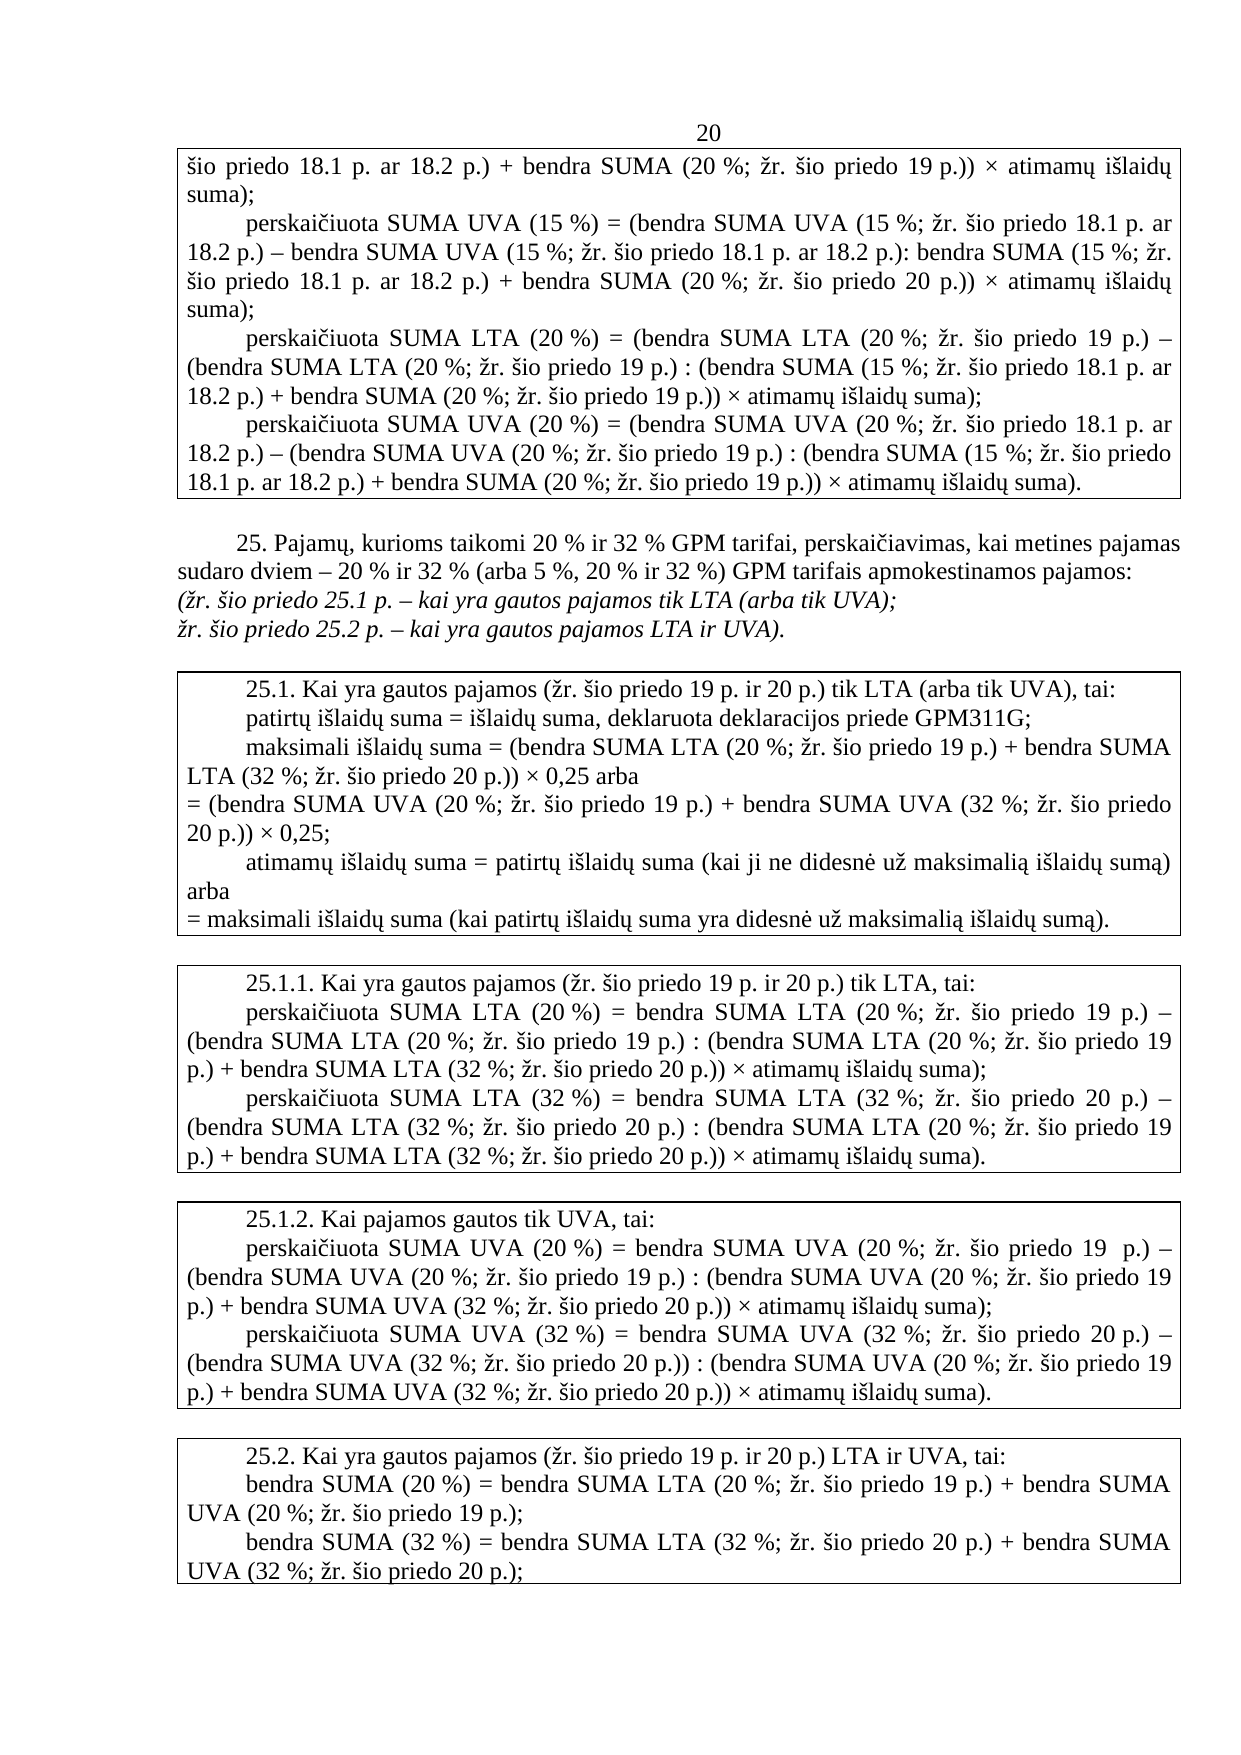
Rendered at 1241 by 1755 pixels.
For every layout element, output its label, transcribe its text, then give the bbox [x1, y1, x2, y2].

text 25.1.2. Kai pajamos gautos tik UVA, tai: [178, 1203, 1180, 1230]
text = maksimali išlaidų suma (kai patirtų išlaidų suma yra didesnė už maksimalią išlaidų sumą). [178, 901, 1180, 935]
text 25.2. Kai yra gautos pajamos (žr. šio priedo 19 p. ir 20 p.) LTA ir UVA, tai: [178, 1439, 1180, 1466]
text perskaičiuota SUMA UVA (32 %) = bendra SUMA UVA (32 %; žr. šio priedo 20 p.) – (bendra SUMA UVA (32 %; žr. šio priedo 20 p.)) : (bendra SUMA UVA (20 %; žr. šio priedo 19 p.) + bendra SUMA UVA (32 %; žr. šio priedo 20 p.)) × atimamų išlaidų suma). [178, 1316, 1180, 1408]
text perskaičiuota SUMA UVA (20 %) = bendra SUMA UVA (20 %; žr. šio priedo 19 p.) – (bendra SUMA UVA (20 %; žr. šio priedo 19 p.) : (bendra SUMA UVA (20 %; žr. šio priedo 19 p.) + bendra SUMA UVA (32 %; žr. šio priedo 20 p.)) × atimamų išlaidų suma); [178, 1230, 1180, 1316]
text patirtų išlaidų suma = išlaidų suma, deklaruota deklaracijos priede GPM311G; [178, 700, 1180, 729]
text bendra SUMA (20 %) = bendra SUMA LTA (20 %; žr. šio priedo 19 p.) + bendra SUMA UVA (20 %; žr. šio priedo 19 p.); [178, 1466, 1180, 1524]
text 25. Pajamų, kurioms taikomi 20 % ir 32 % GPM tarifai, perskaičiavimas, kai metines pajamas sudaro dviem – 20 % ir 32 % (arba 5 %, 20 % ir 32 %) GPM tarifais apmokestinamos pajamos: [177, 528, 1181, 585]
text perskaičiuota SUMA UVA (15 %) = (bendra SUMA UVA (15 %; žr. šio priedo 18.1 p. ar 18.2 p.) – bendra SUMA UVA (15 %; žr. šio priedo 18.1 p. ar 18.2 p.): bendra SUMA (15 %; žr. šio priedo 18.1 p. ar 18.2 p.) + bendra SUMA (20 %; žr. šio priedo 20 p.)) × atimamų išlaidų suma); [178, 205, 1180, 320]
text perskaičiuota SUMA UVA (20 %) = (bendra SUMA UVA (20 %; žr. šio priedo 18.1 p. ar 18.2 p.) – (bendra SUMA UVA (20 %; žr. šio priedo 19 p.) : (bendra SUMA (15 %; žr. šio priedo 18.1 p. ar 18.2 p.) + bendra SUMA (20 %; žr. šio priedo 19 p.)) × atimamų išlaidų suma). [178, 406, 1180, 498]
text atimamų išlaidų suma = patirtų išlaidų suma (kai ji ne didesnė už maksimalią išlaidų sumą) arba [178, 844, 1180, 901]
text perskaičiuota SUMA LTA (20 %) = (bendra SUMA LTA (20 %; žr. šio priedo 19 p.) – (bendra SUMA LTA (20 %; žr. šio priedo 19 p.) : (bendra SUMA (15 %; žr. šio priedo 18.1 p. ar 18.2 p.) + bendra SUMA (20 %; žr. šio priedo 19 p.)) × atimamų išlaidų suma); [178, 320, 1180, 406]
text perskaičiuota SUMA LTA (20 %) = bendra SUMA LTA (20 %; žr. šio priedo 19 p.) – (bendra SUMA LTA (20 %; žr. šio priedo 19 p.) : (bendra SUMA LTA (20 %; žr. šio priedo 19 p.) + bendra SUMA LTA (32 %; žr. šio priedo 20 p.)) × atimamų išlaidų suma); [178, 994, 1180, 1080]
text šio priedo 18.1 p. ar 18.2 p.) + bendra SUMA (20 %; žr. šio priedo 19 p.)) × atimamų išlaidų suma); [178, 149, 1180, 205]
text bendra SUMA (32 %) = bendra SUMA LTA (32 %; žr. šio priedo 20 p.) + bendra SUMA UVA (32 %; žr. šio priedo 20 p.); [178, 1524, 1180, 1583]
text žr. šio priedo 25.2 p. – kai yra gautos pajamos LTA ir UVA). [177, 614, 1181, 643]
text maksimali išlaidų suma = (bendra SUMA LTA (20 %; žr. šio priedo 19 p.) + bendra SUMA LTA (32 %; žr. šio priedo 20 p.)) × 0,25 arba [178, 729, 1180, 786]
text = (bendra SUMA UVA (20 %; žr. šio priedo 19 p.) + bendra SUMA UVA (32 %; žr. šio priedo 20 p.)) × 0,25; [178, 786, 1180, 844]
text 25.1.1. Kai yra gautos pajamos (žr. šio priedo 19 p. ir 20 p.) tik LTA, tai: [178, 966, 1180, 994]
text perskaičiuota SUMA LTA (32 %) = bendra SUMA LTA (32 %; žr. šio priedo 20 p.) – (bendra SUMA LTA (32 %; žr. šio priedo 20 p.) : (bendra SUMA LTA (20 %; žr. šio priedo 19 p.) + bendra SUMA LTA (32 %; žr. šio priedo 20 p.)) × atimamų išlaidų suma). [178, 1080, 1180, 1172]
text (žr. šio priedo 25.1 p. – kai yra gautos pajamos tik LTA (arba tik UVA); [177, 585, 1181, 614]
text 25.1. Kai yra gautos pajamos (žr. šio priedo 19 p. ir 20 p.) tik LTA (arba tik UVA), tai: [178, 673, 1180, 700]
